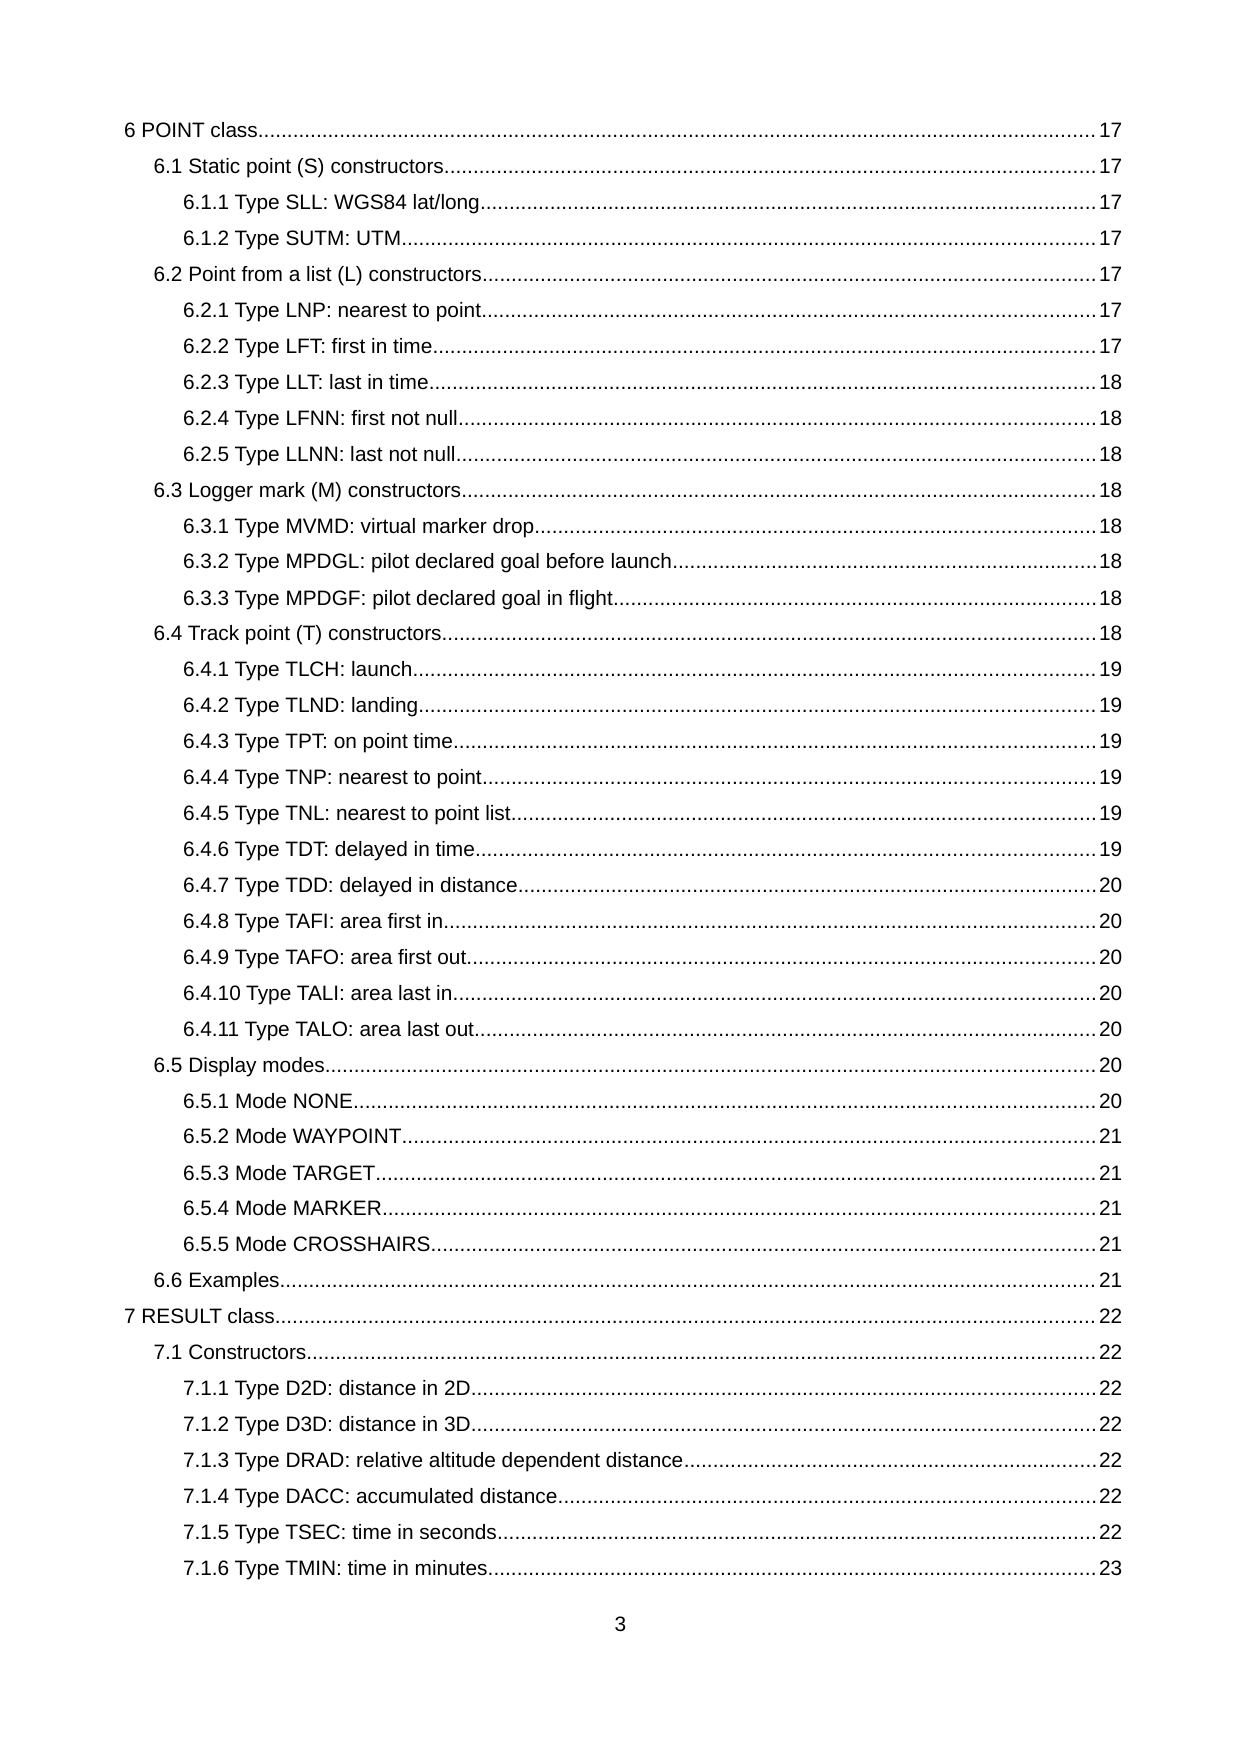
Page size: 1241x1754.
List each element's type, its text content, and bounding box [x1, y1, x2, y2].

text 7.1.6 Type TMIN: time in minutes 23 [177, 1556, 1122, 1579]
text 6.3.1 Type MVMD: virtual marker drop 18 [177, 513, 1122, 537]
text 6.2.3 Type LLT: last in time 18 [177, 370, 1122, 394]
text 6 POINT class 17 [118, 118, 1122, 142]
text 7 RESULT class 22 [118, 1304, 1122, 1328]
text 7.1.5 Type TSEC: time in seconds 22 [177, 1520, 1122, 1544]
text 6.5.1 Mode NONE 20 [177, 1088, 1122, 1112]
text 6.2.2 Type LFT: first in time 17 [177, 334, 1122, 358]
text 6.6 Examples 21 [148, 1268, 1122, 1292]
text 6.1.2 Type SUTM: UTM 17 [177, 226, 1122, 250]
text 7.1.1 Type D2D: distance in 2D 22 [177, 1376, 1122, 1400]
text 7.1.2 Type D3D: distance in 3D 22 [177, 1412, 1122, 1436]
text 6.4.2 Type TLND: landing 19 [177, 693, 1122, 717]
text 6.2 Point from a list (L) constructors 17 [148, 262, 1122, 286]
text 6.5 Display modes 20 [148, 1052, 1122, 1076]
text 6.5.2 Mode WAYPOINT 21 [177, 1124, 1122, 1148]
text 7.1 Constructors 22 [148, 1340, 1122, 1364]
text 7.1.3 Type DRAD: relative altitude dependent distance 22 [177, 1448, 1122, 1472]
text 6.4.9 Type TAFO: area first out 20 [177, 945, 1122, 969]
text 6.4.11 Type TALO: area last out 20 [177, 1017, 1122, 1041]
text 6.1.1 Type SLL: WGS84 lat/long 17 [177, 190, 1122, 214]
text 6.2.1 Type LNP: nearest to point 17 [177, 298, 1122, 322]
text 6.4.6 Type TDT: delayed in time 19 [177, 837, 1122, 861]
text 6.5.5 Mode CROSSHAIRS 21 [177, 1232, 1122, 1256]
text 6.4.10 Type TALI: area last in 20 [177, 981, 1122, 1004]
text 6.5.4 Mode MARKER 21 [177, 1196, 1122, 1220]
text 6.3.3 Type MPDGF: pilot declared goal in flight 18 [177, 585, 1122, 609]
text 6.4.7 Type TDD: delayed in distance 20 [177, 873, 1122, 897]
text 7.1.4 Type DACC: accumulated distance 22 [177, 1484, 1122, 1508]
text 6.4.5 Type TNL: nearest to point list 19 [177, 801, 1122, 825]
text 6.4.3 Type TPT: on point time 19 [177, 729, 1122, 753]
text 6.4.8 Type TAFI: area first in 20 [177, 909, 1122, 933]
text 6.3.2 Type MPDGL: pilot declared goal before launch 18 [177, 549, 1122, 573]
text 6.3 Logger mark (M) constructors 18 [148, 477, 1122, 501]
text 6.4.4 Type TNP: nearest to point 19 [177, 765, 1122, 789]
text 6.2.5 Type LLNN: last not null 18 [177, 442, 1122, 466]
text 6.4 Track point (T) constructors 18 [148, 621, 1122, 645]
text 6.2.4 Type LFNN: first not null 18 [177, 406, 1122, 429]
text 6.4.1 Type TLCH: launch 19 [177, 657, 1122, 681]
text 6.1 Static point (S) constructors 17 [148, 154, 1122, 178]
text 6.5.3 Mode TARGET 21 [177, 1160, 1122, 1184]
